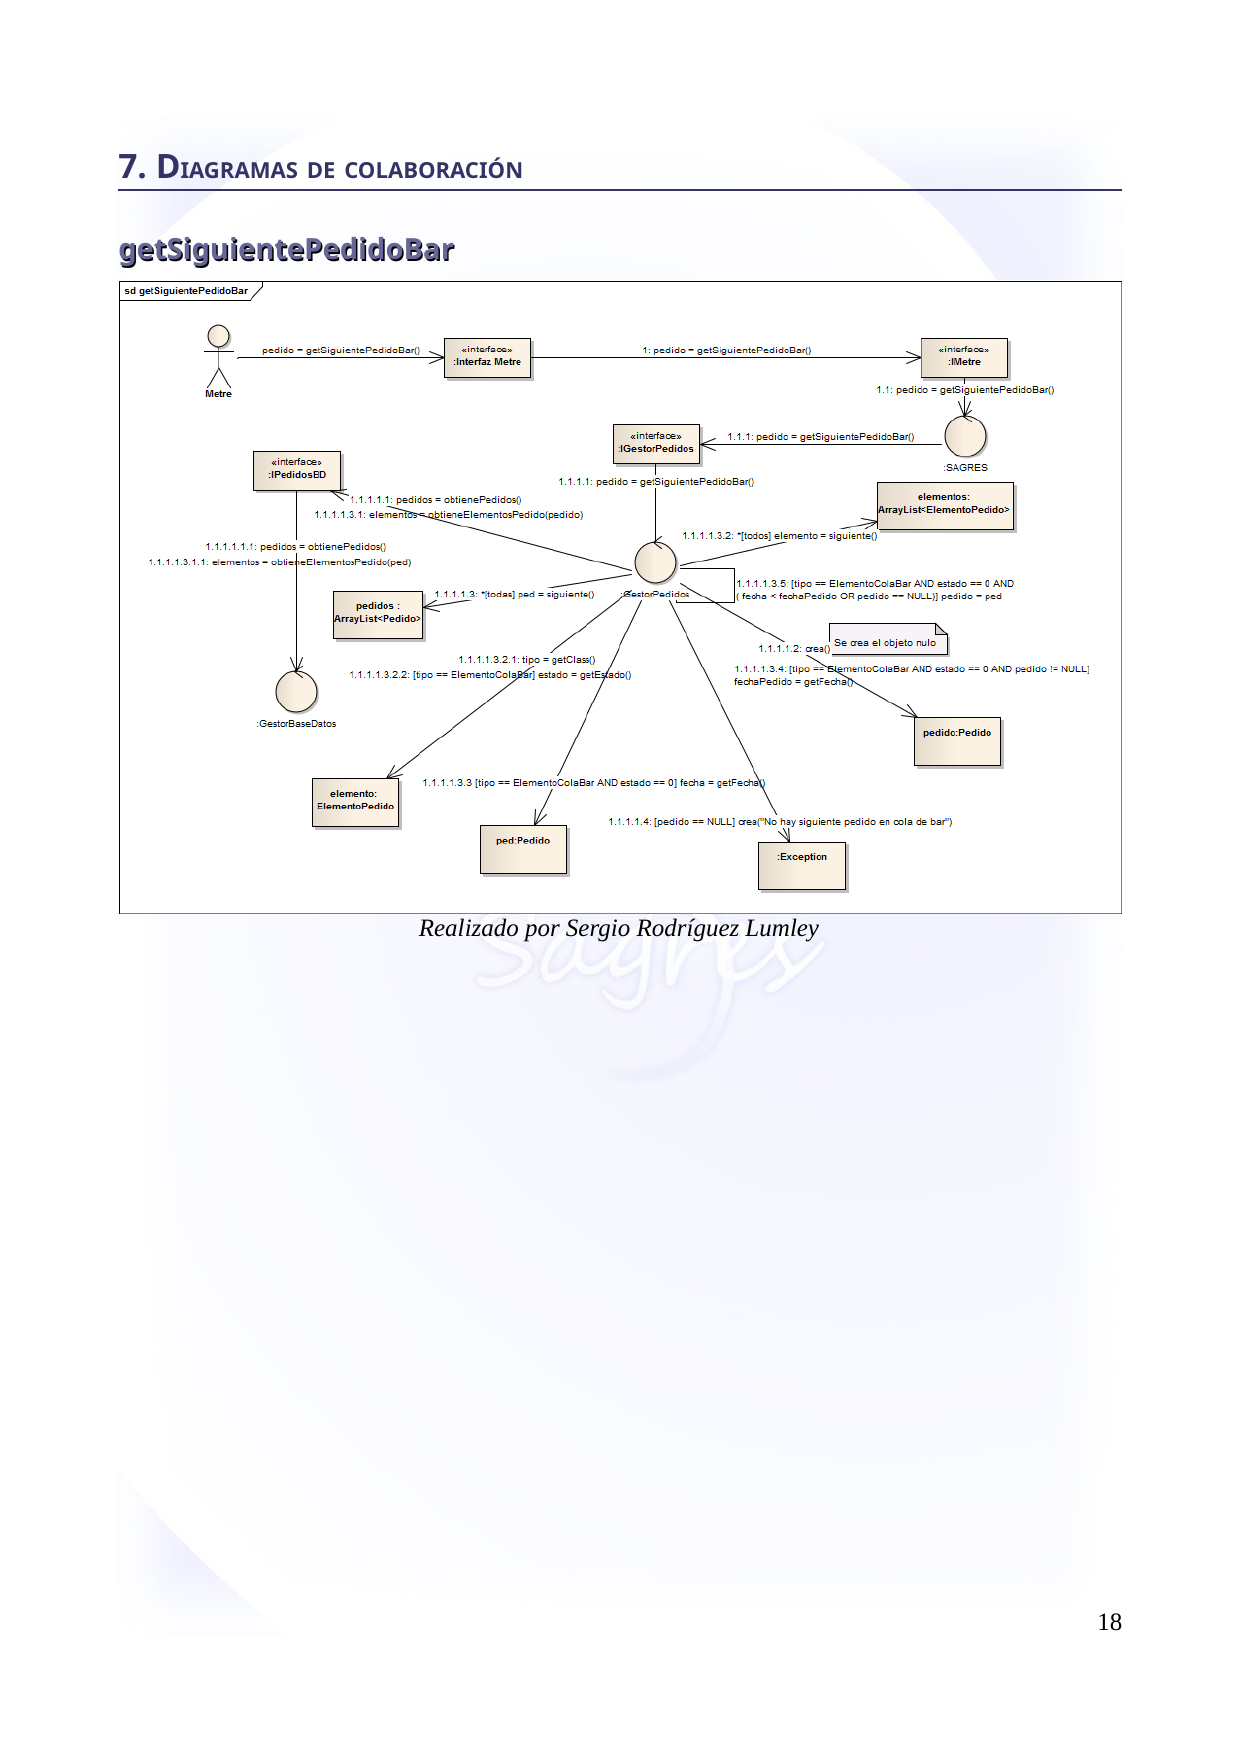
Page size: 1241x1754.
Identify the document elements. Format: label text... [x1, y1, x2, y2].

picture [118, 942, 1122, 1636]
text Realizado por Sergio Rodríguez Lumley [118, 914, 1122, 942]
picture [118, 268, 1122, 914]
subtitle 7. Diagramas de colaboración [118, 143, 1122, 189]
picture [118, 191, 1122, 228]
picture [118, 118, 1122, 143]
subtitle getSiguientePedidoBar [118, 228, 1122, 268]
